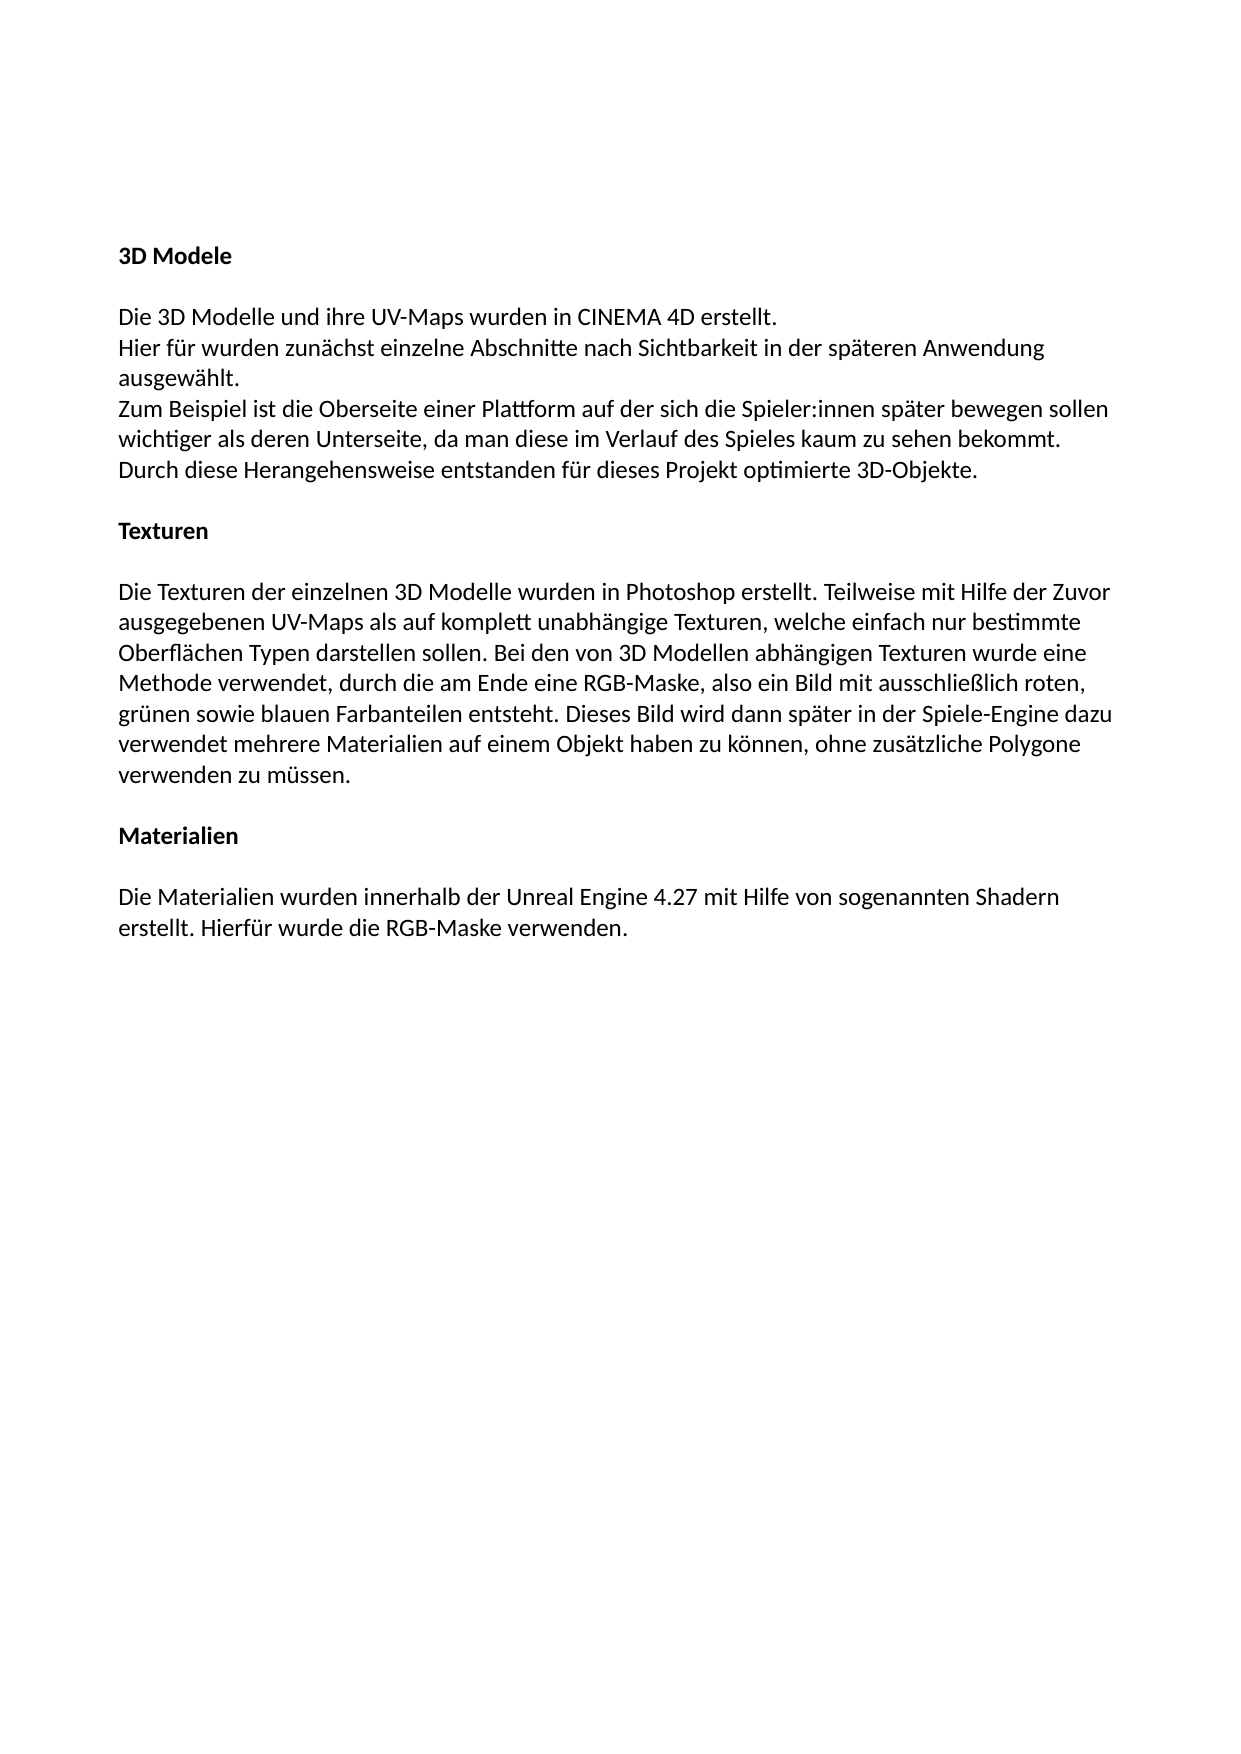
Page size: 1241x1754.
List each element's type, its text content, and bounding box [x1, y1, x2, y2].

text Die Materialien wurden innerhalb der Unreal Engine 4.27 mit Hilfe von sogenannten Shadern erstellt. Hierfür wurde die RGB-Maske verwenden. [118, 881, 1122, 942]
text [118, 118, 1122, 240]
text Die Texturen der einzelnen 3D Modelle wurden in Photoshop erstellt. Teilweise mit Hilfe der Zuvor ausgegebenen UV-Maps als auf komplett unabhängige Texturen, welche einfach nur bestimmte Oberflächen Typen darstellen sollen. Bei den von 3D Modellen abhängigen Texturen wurde eine Methode verwendet, durch die am Ende eine RGB-Maske, also ein Bild mit ausschließlich roten, grünen sowie blauen Farbanteilen entsteht. Dieses Bild wird dann später in der Spiele-Engine dazu verwendet mehrere Materialien auf einem Objekt haben zu können, ohne zusätzliche Polygone verwenden zu müssen. [118, 576, 1122, 789]
text Materialien [118, 820, 1122, 851]
text Die 3D Modelle und ihre UV-Maps wurden in CINEMA 4D erstellt. [118, 301, 1122, 332]
text 3D Modele [118, 240, 1122, 271]
text Hier für wurden zunächst einzelne Abschnitte nach Sichtbarkeit in der späteren Anwendung ausgewählt. [118, 332, 1122, 393]
text Zum Beispiel ist die Oberseite einer Plattform auf der sich die Spieler:innen später bewegen sollen wichtiger als deren Unterseite, da man diese im Verlauf des Spieles kaum zu sehen bekommt. Durch diese Herangehensweise entstanden für dieses Projekt optimierte 3D-Objekte. Texturen [118, 393, 1122, 545]
